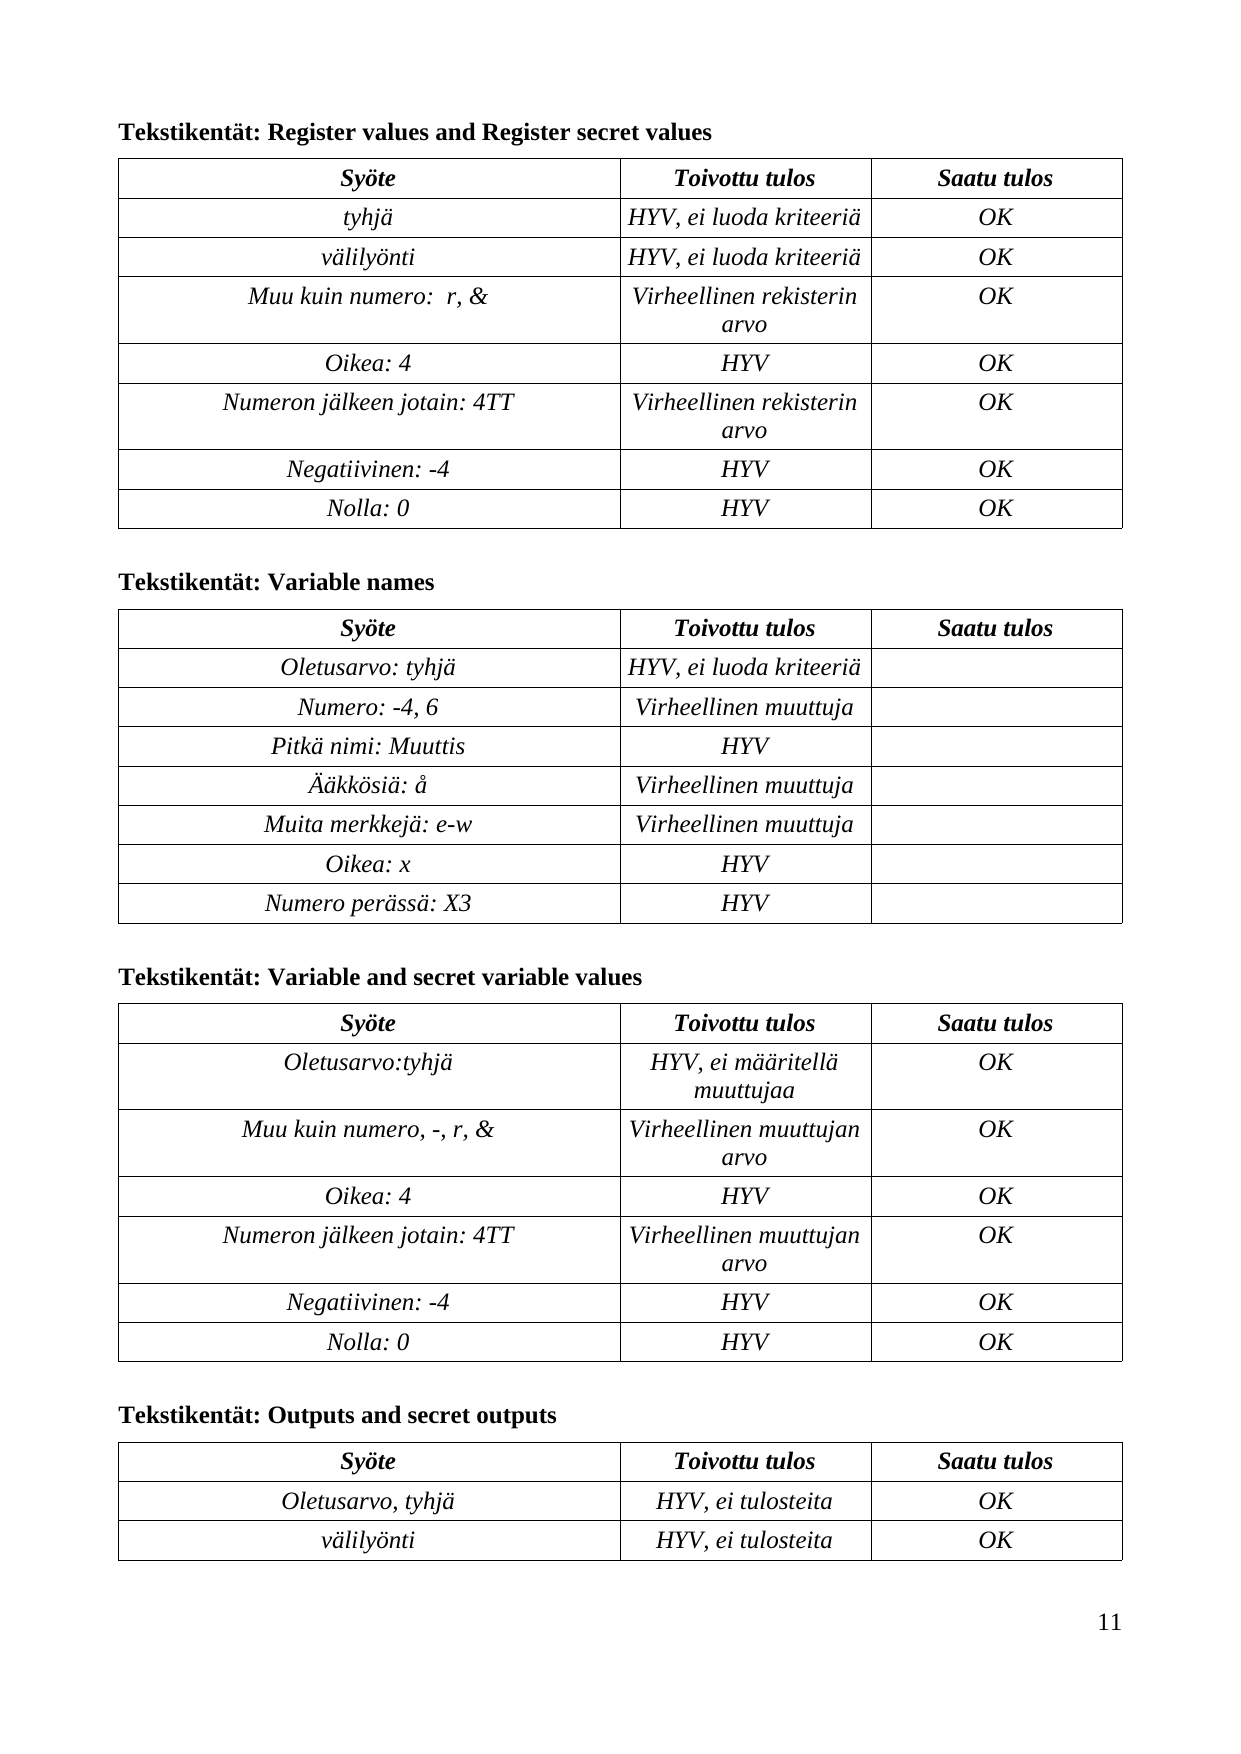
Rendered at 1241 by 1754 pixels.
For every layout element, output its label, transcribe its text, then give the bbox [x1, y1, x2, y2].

table_header Syöte [119, 610, 620, 648]
text Tekstikentät: Outputs and secret outputs [118, 1401, 1122, 1429]
table_cell OK [872, 1521, 1122, 1559]
table_cell Negatiivinen: -4 [119, 450, 620, 489]
table_cell HYV [621, 344, 871, 382]
table_cell OK [872, 1110, 1122, 1176]
table_cell välilyönti [119, 238, 620, 276]
table_cell HYV [621, 1284, 871, 1322]
table_cell OK [872, 1177, 1122, 1216]
table_header Toivottu tulos [621, 1443, 871, 1481]
table_cell OK [872, 1044, 1122, 1109]
table_cell HYV, ei määritellä muuttujaa [621, 1044, 871, 1109]
table_cell Numeron jälkeen jotain: 4TT [119, 384, 620, 449]
table_header Toivottu tulos [621, 159, 871, 198]
table_cell Pitkä nimi: Muuttis [119, 727, 620, 766]
table_cell Numeron jälkeen jotain: 4TT [119, 1217, 620, 1283]
table_cell HYV, ei tulosteita [621, 1521, 871, 1559]
table_cell OK [872, 1284, 1122, 1322]
table_header Saatu tulos [872, 1443, 1122, 1481]
text Tekstikentät: Register values and Register secret values [118, 118, 1122, 146]
table_cell HYV, ei luoda kriteeriä [621, 649, 871, 687]
table_cell [872, 727, 1122, 766]
table_cell OK [872, 199, 1122, 237]
table_cell OK [872, 344, 1122, 382]
table_cell Muu kuin numero: r, & [119, 277, 620, 343]
table_cell HYV [621, 490, 871, 528]
table_header Syöte [119, 159, 620, 198]
table_header Syöte [119, 1443, 620, 1481]
table_cell OK [872, 1482, 1122, 1520]
table_header Syöte [119, 1004, 620, 1042]
table_cell [872, 688, 1122, 726]
table_cell Numero: -4, 6 [119, 688, 620, 726]
table_cell Virheellinen muuttujan arvo [621, 1217, 871, 1283]
table_cell Virheellinen muuttuja [621, 806, 871, 844]
table_header Saatu tulos [872, 610, 1122, 648]
table_cell Muita merkkejä: e-w [119, 806, 620, 844]
table_header Toivottu tulos [621, 1004, 871, 1042]
table_cell Muu kuin numero, -, r, & [119, 1110, 620, 1176]
table_cell HYV [621, 1323, 871, 1361]
table_cell Ääkkösiä: å [119, 767, 620, 805]
table_cell Virheellinen muuttujan arvo [621, 1110, 871, 1176]
table_cell Virheellinen rekisterin arvo [621, 277, 871, 343]
table_cell Oikea: 4 [119, 344, 620, 382]
table_cell Oletusarvo, tyhjä [119, 1482, 620, 1520]
table_cell tyhjä [119, 199, 620, 237]
table_cell HYV [621, 1177, 871, 1216]
table_cell Oikea: x [119, 845, 620, 883]
table_cell OK [872, 1323, 1122, 1361]
table_cell Nolla: 0 [119, 490, 620, 528]
table_cell HYV [621, 845, 871, 883]
table_cell välilyönti [119, 1521, 620, 1559]
table_cell Negatiivinen: -4 [119, 1284, 620, 1322]
table_cell HYV, ei tulosteita [621, 1482, 871, 1520]
table_cell HYV, ei luoda kriteeriä [621, 199, 871, 237]
table_header Saatu tulos [872, 1004, 1122, 1042]
table_cell Oletusarvo:tyhjä [119, 1044, 620, 1109]
table_cell [872, 767, 1122, 805]
table_header Toivottu tulos [621, 610, 871, 648]
table_cell HYV [621, 727, 871, 766]
table_cell OK [872, 384, 1122, 449]
table_cell OK [872, 490, 1122, 528]
table_cell OK [872, 238, 1122, 276]
table_cell [872, 806, 1122, 844]
text Tekstikentät: Variable names [118, 568, 1122, 596]
table_cell OK [872, 1217, 1122, 1283]
table_cell Nolla: 0 [119, 1323, 620, 1361]
table_cell HYV [621, 450, 871, 489]
table_cell [872, 649, 1122, 687]
table_cell Virheellinen rekisterin arvo [621, 384, 871, 449]
table_cell Numero perässä: X3 [119, 884, 620, 923]
table_header Saatu tulos [872, 159, 1122, 198]
table_cell [872, 845, 1122, 883]
text Tekstikentät: Variable and secret variable values [118, 963, 1122, 991]
table_cell Oletusarvo: tyhjä [119, 649, 620, 687]
table_cell [872, 884, 1122, 923]
table_cell Oikea: 4 [119, 1177, 620, 1216]
table_cell Virheellinen muuttuja [621, 688, 871, 726]
table_cell OK [872, 277, 1122, 343]
table_cell OK [872, 450, 1122, 489]
table_cell HYV, ei luoda kriteeriä [621, 238, 871, 276]
table_cell HYV [621, 884, 871, 923]
table_cell Virheellinen muuttuja [621, 767, 871, 805]
